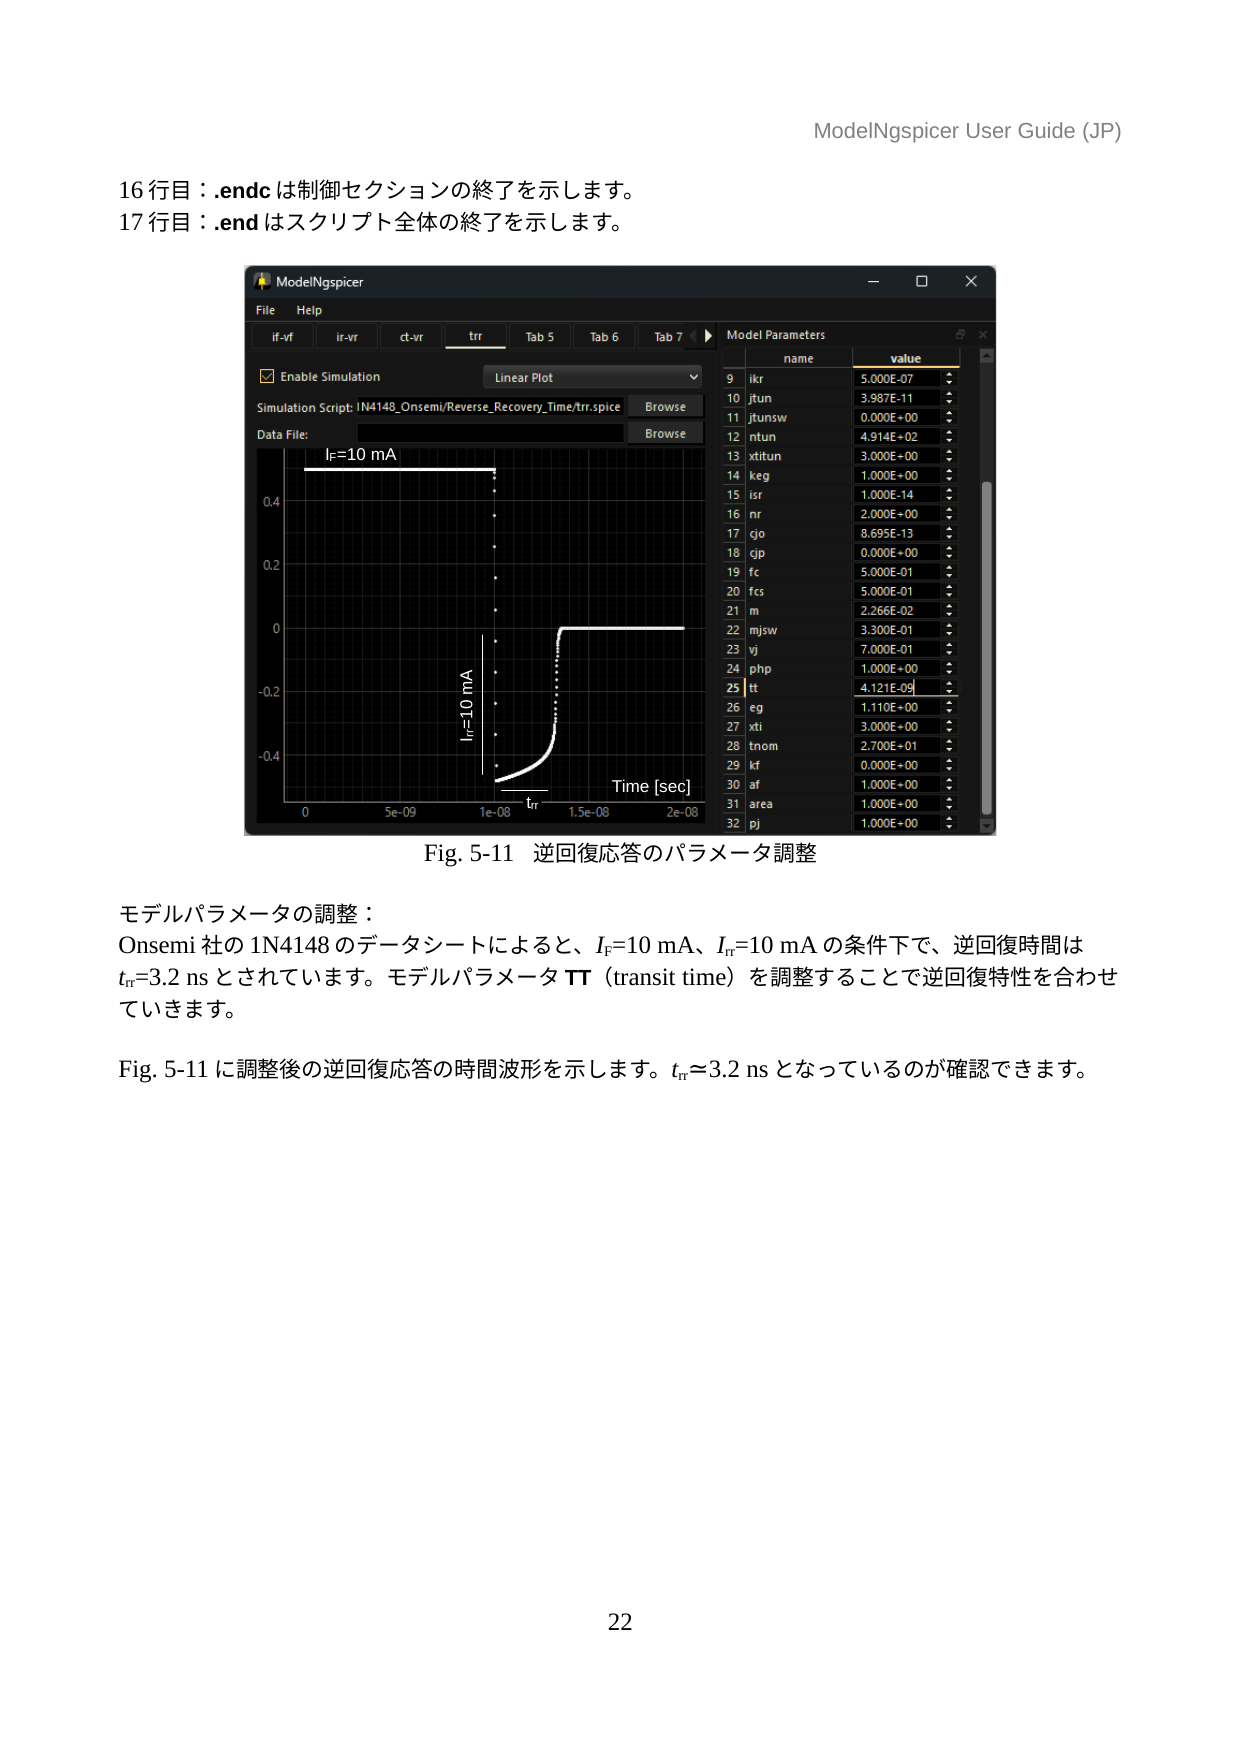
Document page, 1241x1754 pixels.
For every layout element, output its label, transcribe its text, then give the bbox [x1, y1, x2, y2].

text Fig. 5-11に調整後の逆回復応答の時間波形を示します。trr≃3.2 nsとなっているのが確認できます。 [118, 1052, 1122, 1084]
text 16行目：.endcは制御セクションの終了を示します。 [118, 173, 1122, 204]
text Fig. 5-11 逆回復応答のパラメータ調整 [118, 265, 1122, 868]
text モデルパラメータの調整： [118, 897, 1122, 928]
text 17行目：.endはスクリプト全体の終了を示します。 [118, 204, 1122, 236]
text Onsemi社の1N4148のデータシートによると、IF=10 mA、Irr=10 mAの条件下で、逆回復時間はtrr=3.2 nsとされています。モデルパラメータTT（transit time）を調整することで逆回復特性を合わせていきます。 [118, 928, 1122, 1023]
